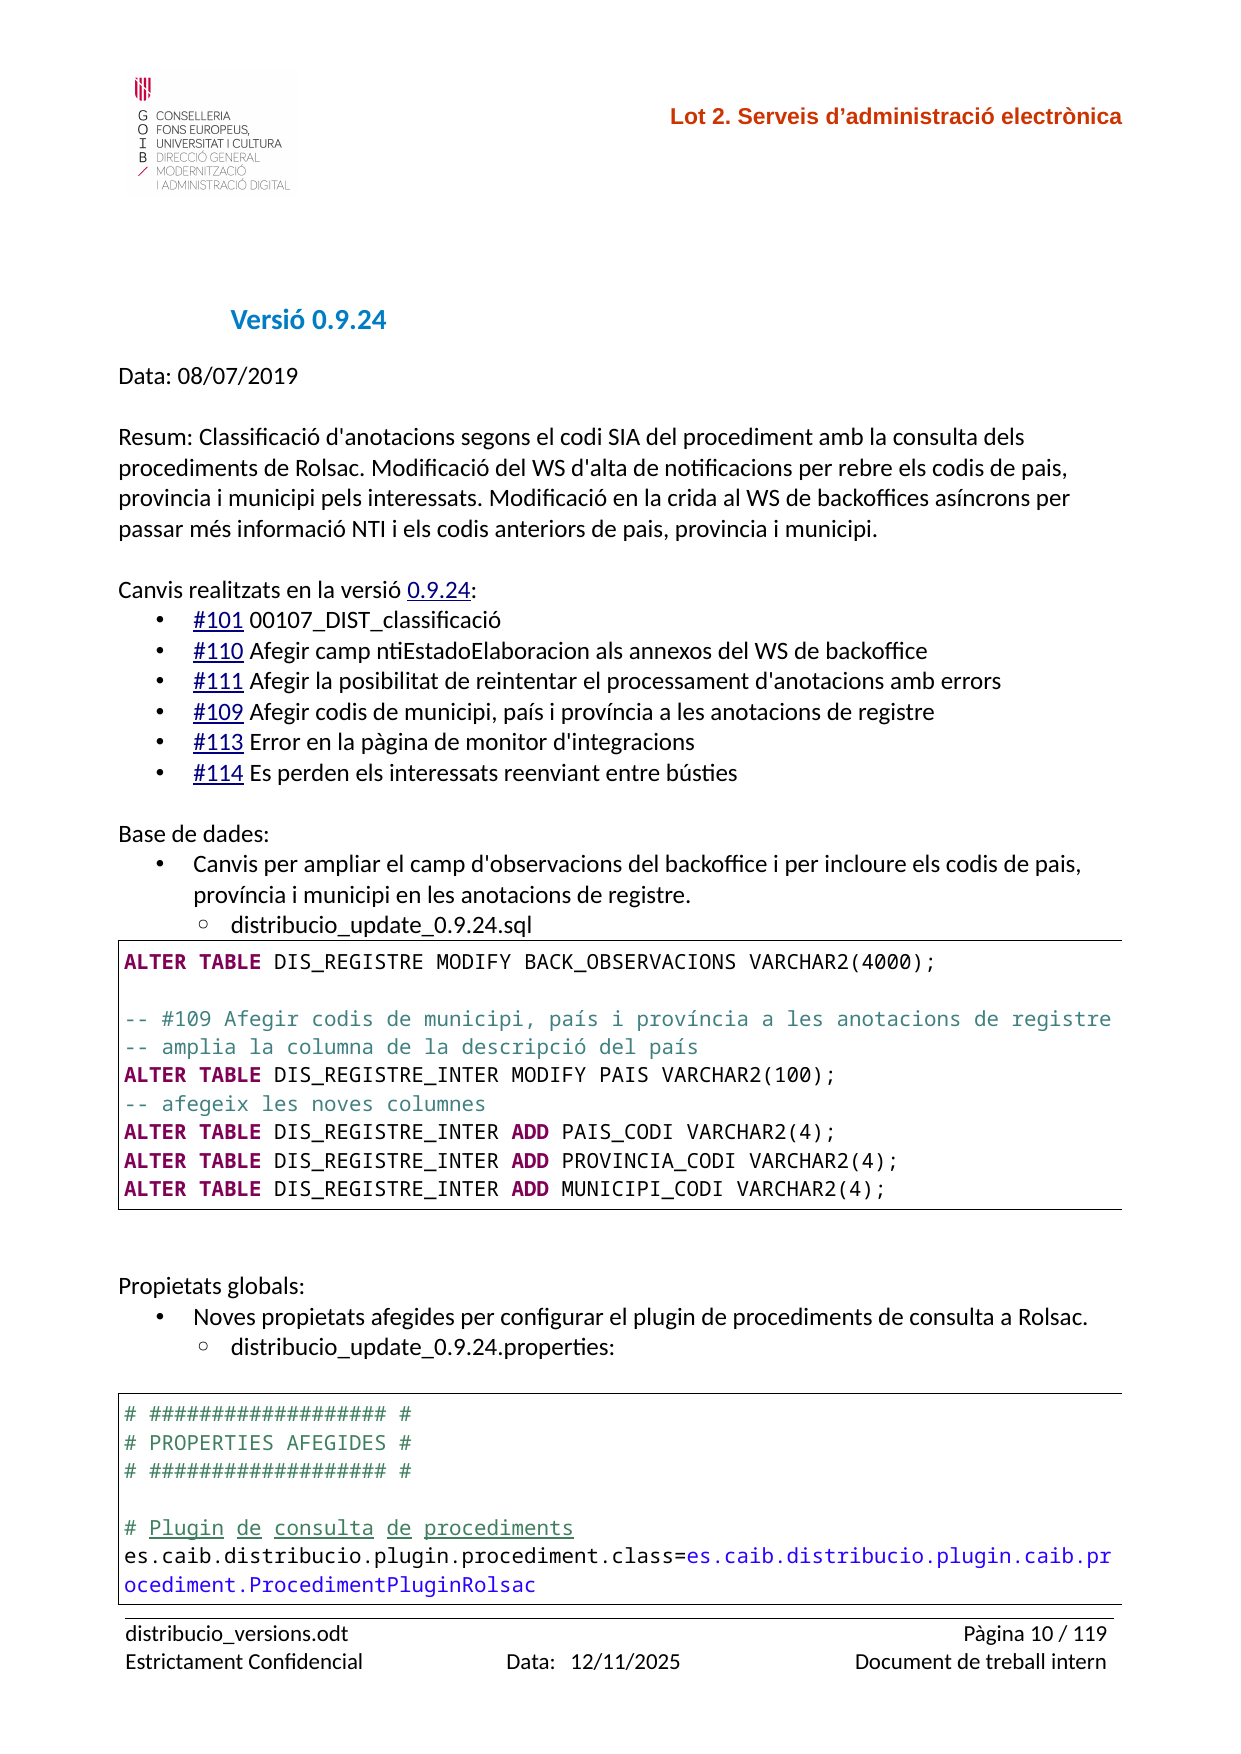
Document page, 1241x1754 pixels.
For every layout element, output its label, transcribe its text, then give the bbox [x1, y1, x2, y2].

text Resum: Classificació d'anotacions segons el codi SIA del procediment amb la consulta dels procediments de Rolsac. Modificació del WS d'alta de notificacions per rebre els codis de pais, provincia i municipi pels interessats. Modificació en la crida al WS de backoffices asíncrons per passar més informació NTI i els codis anteriors de pais, provincia i municipi. [118, 421, 1122, 543]
text Propietats globals: [118, 1271, 1122, 1301]
text Canvis realitzats en la versió 0.9.24: [118, 574, 1122, 604]
text Data: 08/07/2019 [118, 360, 1122, 391]
text Base de dades: [118, 818, 1122, 848]
list distribucio_update_0.9.24.properties: [193, 1332, 1122, 1362]
list #114 Es perden els interessats reenviant entre bústies [156, 757, 1122, 787]
list Noves propietats afegides per configurar el plugin de procediments de consulta a Rolsac. [156, 1301, 1122, 1332]
picture [126, 70, 299, 197]
list distribucio_update_0.9.24.sql [193, 909, 1122, 940]
list #109 Afegir codis de municipi, país i província a les anotacions de registre [156, 696, 1122, 726]
list #113 Error en la pàgina de monitor d'integracions [156, 726, 1122, 757]
list #101 00107_DIST_classificació [156, 604, 1122, 635]
table_header # ################### # # PROPERTIES AFEGIDES # # ################### # # Plugin de consulta de procediments es.caib.distribucio.plugin.procediment.class=es.caib.distribucio.plugin.caib.procediment.ProcedimentPluginRolsac [119, 1394, 1122, 1604]
list #110 Afegir camp ntiEstadoElaboracion als annexos del WS de backoffice [156, 635, 1122, 665]
subtitle Versió 0.9.24 [153, 301, 1122, 336]
list Canvis per ampliar el camp d'observacions del backoffice i per incloure els codis de pais, província i municipi en les anotacions de registre. [156, 848, 1122, 909]
list #111 Afegir la posibilitat de reintentar el processament d'anotacions amb errors [156, 665, 1122, 696]
table_header ALTER TABLE DIS_REGISTRE MODIFY BACK_OBSERVACIONS VARCHAR2(4000); -- #109 Afegir codis de municipi, país i província a les anotacions de registre -- amplia la columna de la descripció del país ALTER TABLE DIS_REGISTRE_INTER MODIFY PAIS VARCHAR2(100); -- afegeix les noves columnes ALTER TABLE DIS_REGISTRE_INTER ADD PAIS_CODI VARCHAR2(4); ALTER TABLE DIS_REGISTRE_INTER ADD PROVINCIA_CODI VARCHAR2(4); ALTER TABLE DIS_REGISTRE_INTER ADD MUNICIPI_CODI VARCHAR2(4); [119, 941, 1122, 1208]
